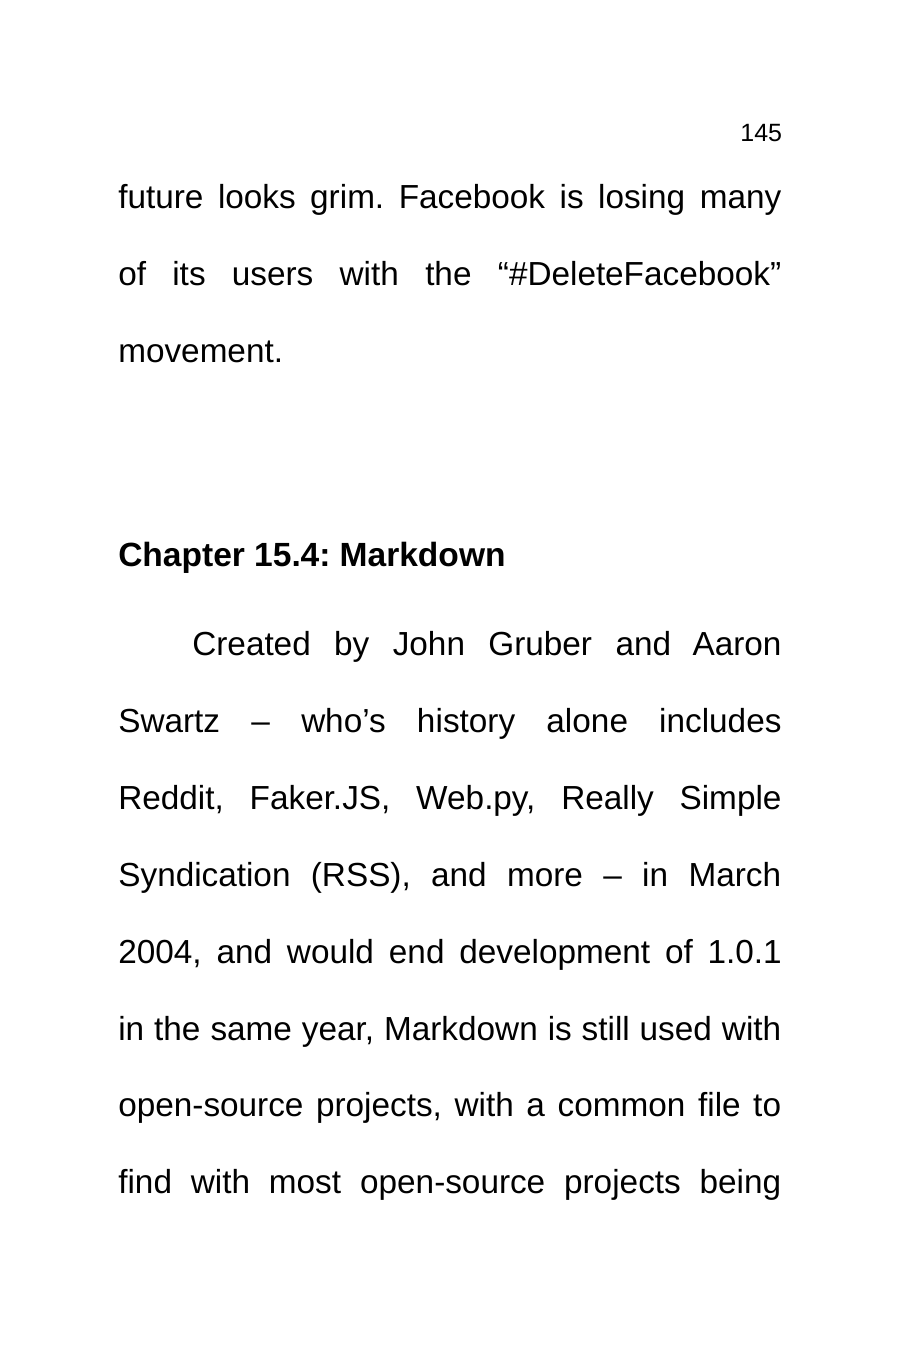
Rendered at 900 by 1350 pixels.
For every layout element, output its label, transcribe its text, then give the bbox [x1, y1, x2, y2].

text future looks grim. Facebook is losing many of its users with the “#DeleteFacebook” movement. [118, 177, 782, 369]
subtitle Chapter 15.4: Markdown [118, 534, 782, 573]
text Created by John Gruber and Aaron Swartz – who’s history alone includes Reddit, Faker.JS, Web.py, Really Simple Syndication (RSS), and more – in March 2004, and would end development of 1.0.1 in the same year, Markdown is still used with open-source projects, with a common file to find with most open-source projects being [118, 624, 782, 1201]
